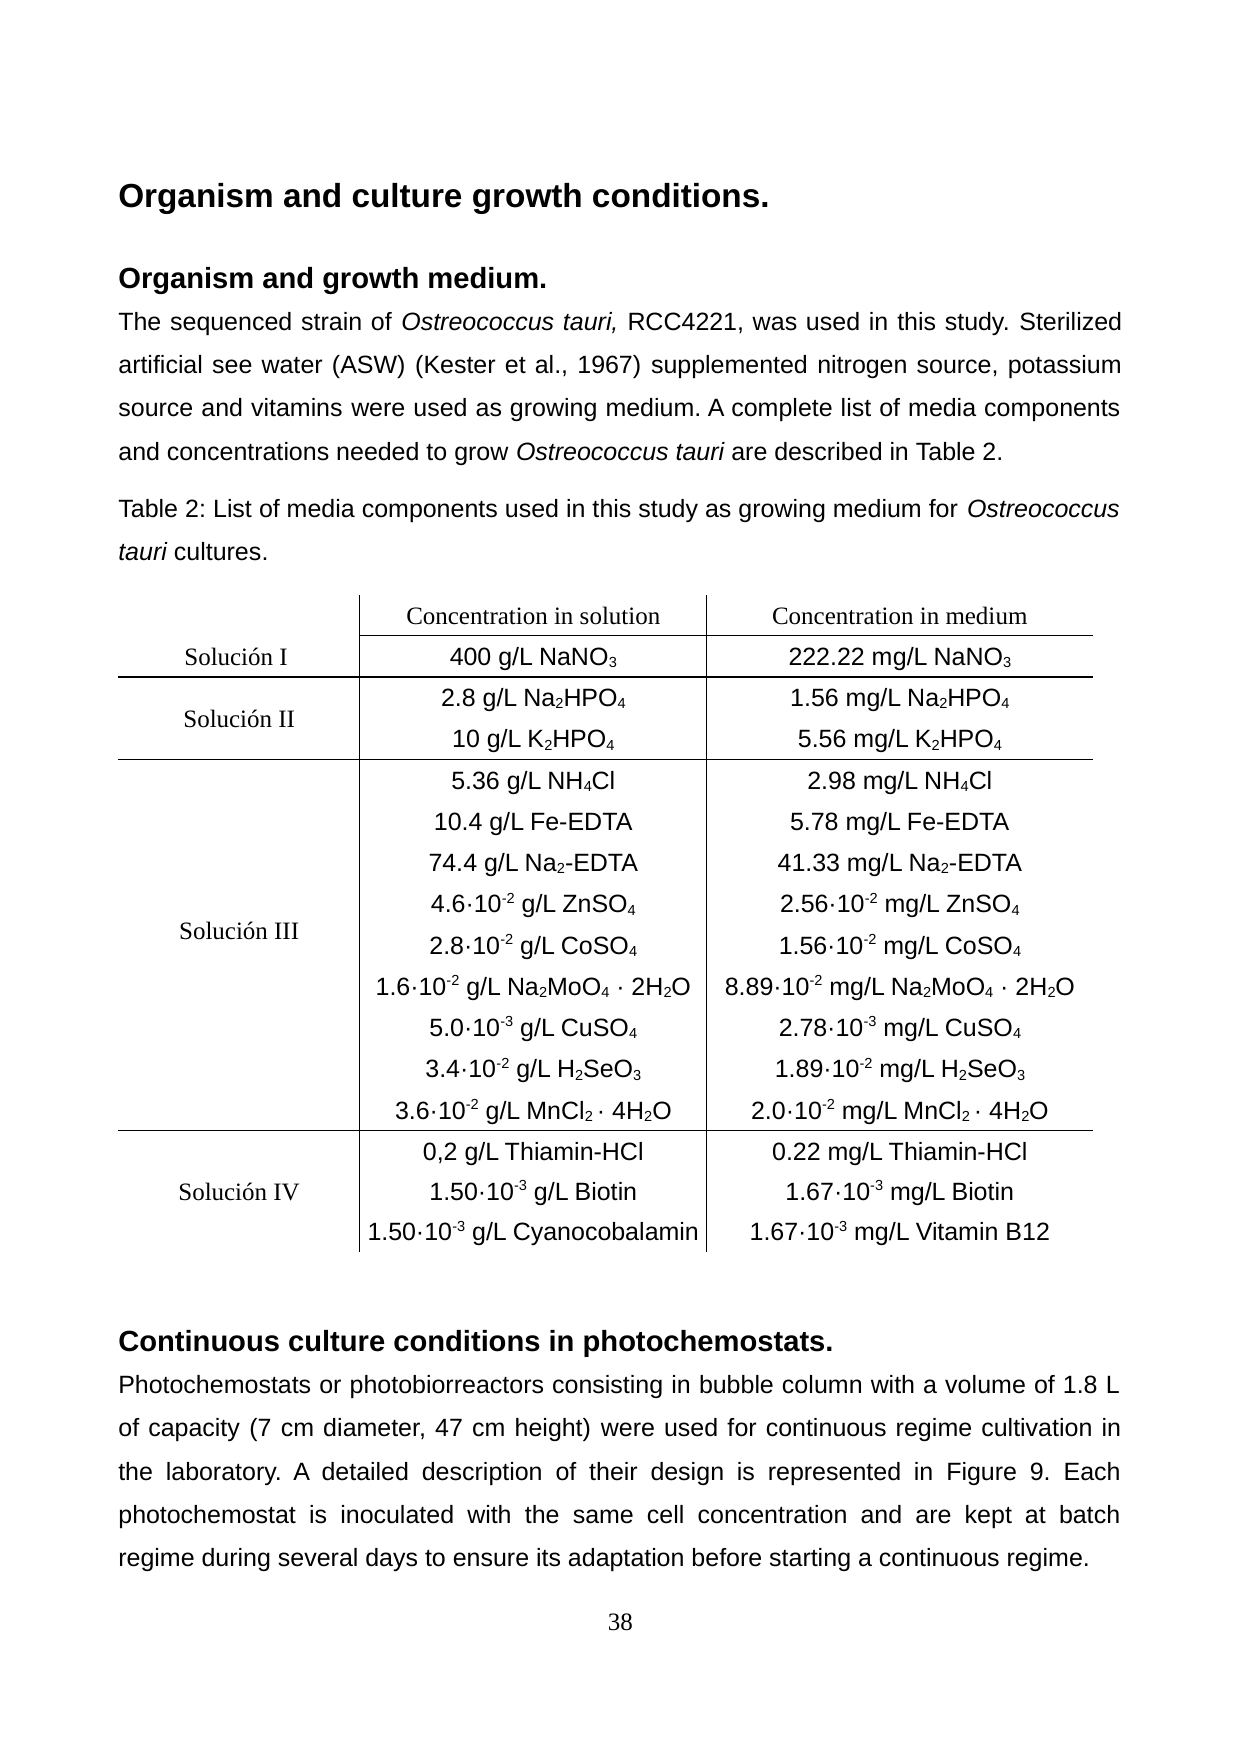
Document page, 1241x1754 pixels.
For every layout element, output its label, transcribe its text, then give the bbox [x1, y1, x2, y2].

table_header [118, 595, 359, 635]
table_cell 5.0·10-3 g/L CuSO4 [360, 1006, 706, 1048]
table_cell 2.8 g/L Na2HPO4 [360, 678, 706, 718]
table_cell 1.67·10-3 mg/L Biotin [707, 1171, 1093, 1212]
subtitle Organism and growth medium. [118, 261, 1122, 294]
table_cell 4.6·10-2 g/L ZnSO4 [360, 883, 706, 924]
table_cell 74.4 g/L Na2-EDTA [360, 841, 706, 883]
table_cell 0.22 mg/L Thiamin-HCl [707, 1131, 1093, 1171]
text The sequenced strain of Ostreococcus tauri, RCC4221, was used in this study. Sterilized artificial see water (ASW) (Kester et al., 1967)⁠ supplemented nitrogen source, potassium source and vitamins were used as growing medium. A complete list of media components and concentrations needed to grow Ostreococcus tauri are described in Table 2. [118, 307, 1122, 465]
table_cell Solución I [118, 635, 359, 676]
table_cell 222.22 mg/L NaNO3 [707, 636, 1093, 676]
table_cell 2.98 mg/L NH4Cl [707, 760, 1093, 800]
subtitle Continuous culture conditions in photochemostats. [118, 1324, 1122, 1358]
table_cell 1.50·10-3 g/L Biotin [360, 1171, 706, 1212]
table_cell 1.50·10-3 g/L Cyanocobalamin [360, 1212, 706, 1252]
table_cell 0,2 g/L Thiamin-HCl [360, 1131, 706, 1171]
table_cell Solución II [118, 678, 359, 759]
table_cell 10.4 g/L Fe-EDTA [360, 800, 706, 841]
table_cell 8.89·10-2 mg/L Na2MoO4 · 2H2O [707, 965, 1093, 1006]
table_cell 3.6·10-2 g/L MnCl2 · 4H2O [360, 1089, 706, 1130]
subtitle Organism and culture growth conditions. [118, 176, 1122, 215]
text Photochemostats or photobiorreactors consisting in bubble column with a volume of 1.8 L of capacity (7 cm diameter, 47 cm height) were used for continuous regime cultivation in the laboratory. A detailed description of their design is represented in Figure 9. Each photochemostat is inoculated with the same cell concentration and are kept at batch regime during several days to ensure its adaptation before starting a continuous regime. [118, 1370, 1122, 1571]
table_cell 10 g/L K2HPO4 [360, 718, 706, 759]
table_cell 41.33 mg/L Na2-EDTA [707, 841, 1093, 883]
table_header Concentration in solution [360, 595, 706, 635]
table_cell 1.56·10-2 mg/L CoSO4 [707, 924, 1093, 965]
text Table 2: List of media components used in this study as growing medium for Ostreococcus tauri cultures. [118, 494, 1122, 566]
table_cell Solución III [118, 760, 359, 1130]
table_cell 2.56·10-2 mg/L ZnSO4 [707, 883, 1093, 924]
table_cell 1.6·10-2 g/L Na2MoO4 · 2H2O [360, 965, 706, 1006]
table_cell 1.89·10-2 mg/L H2SeO3 [707, 1048, 1093, 1089]
table_cell 5.78 mg/L Fe-EDTA [707, 800, 1093, 841]
table_cell 5.36 g/L NH4Cl [360, 760, 706, 800]
table_cell 2.0·10-2 mg/L MnCl2 · 4H2O [707, 1089, 1093, 1130]
table_cell 1.67·10-3 mg/L Vitamin B12 [707, 1212, 1093, 1252]
table_cell 5.56 mg/L K2HPO4 [707, 718, 1093, 759]
table_header Concentration in medium [707, 595, 1093, 635]
table_cell 2.8·10-2 g/L CoSO4 [360, 924, 706, 965]
table_cell Solución IV [118, 1131, 359, 1252]
table_cell 400 g/L NaNO3 [360, 636, 706, 676]
table_cell 1.56 mg/L Na2HPO4 [707, 678, 1093, 718]
table_cell 2.78·10-3 mg/L CuSO4 [707, 1006, 1093, 1048]
table_cell 3.4·10-2 g/L H2SeO3 [360, 1048, 706, 1089]
